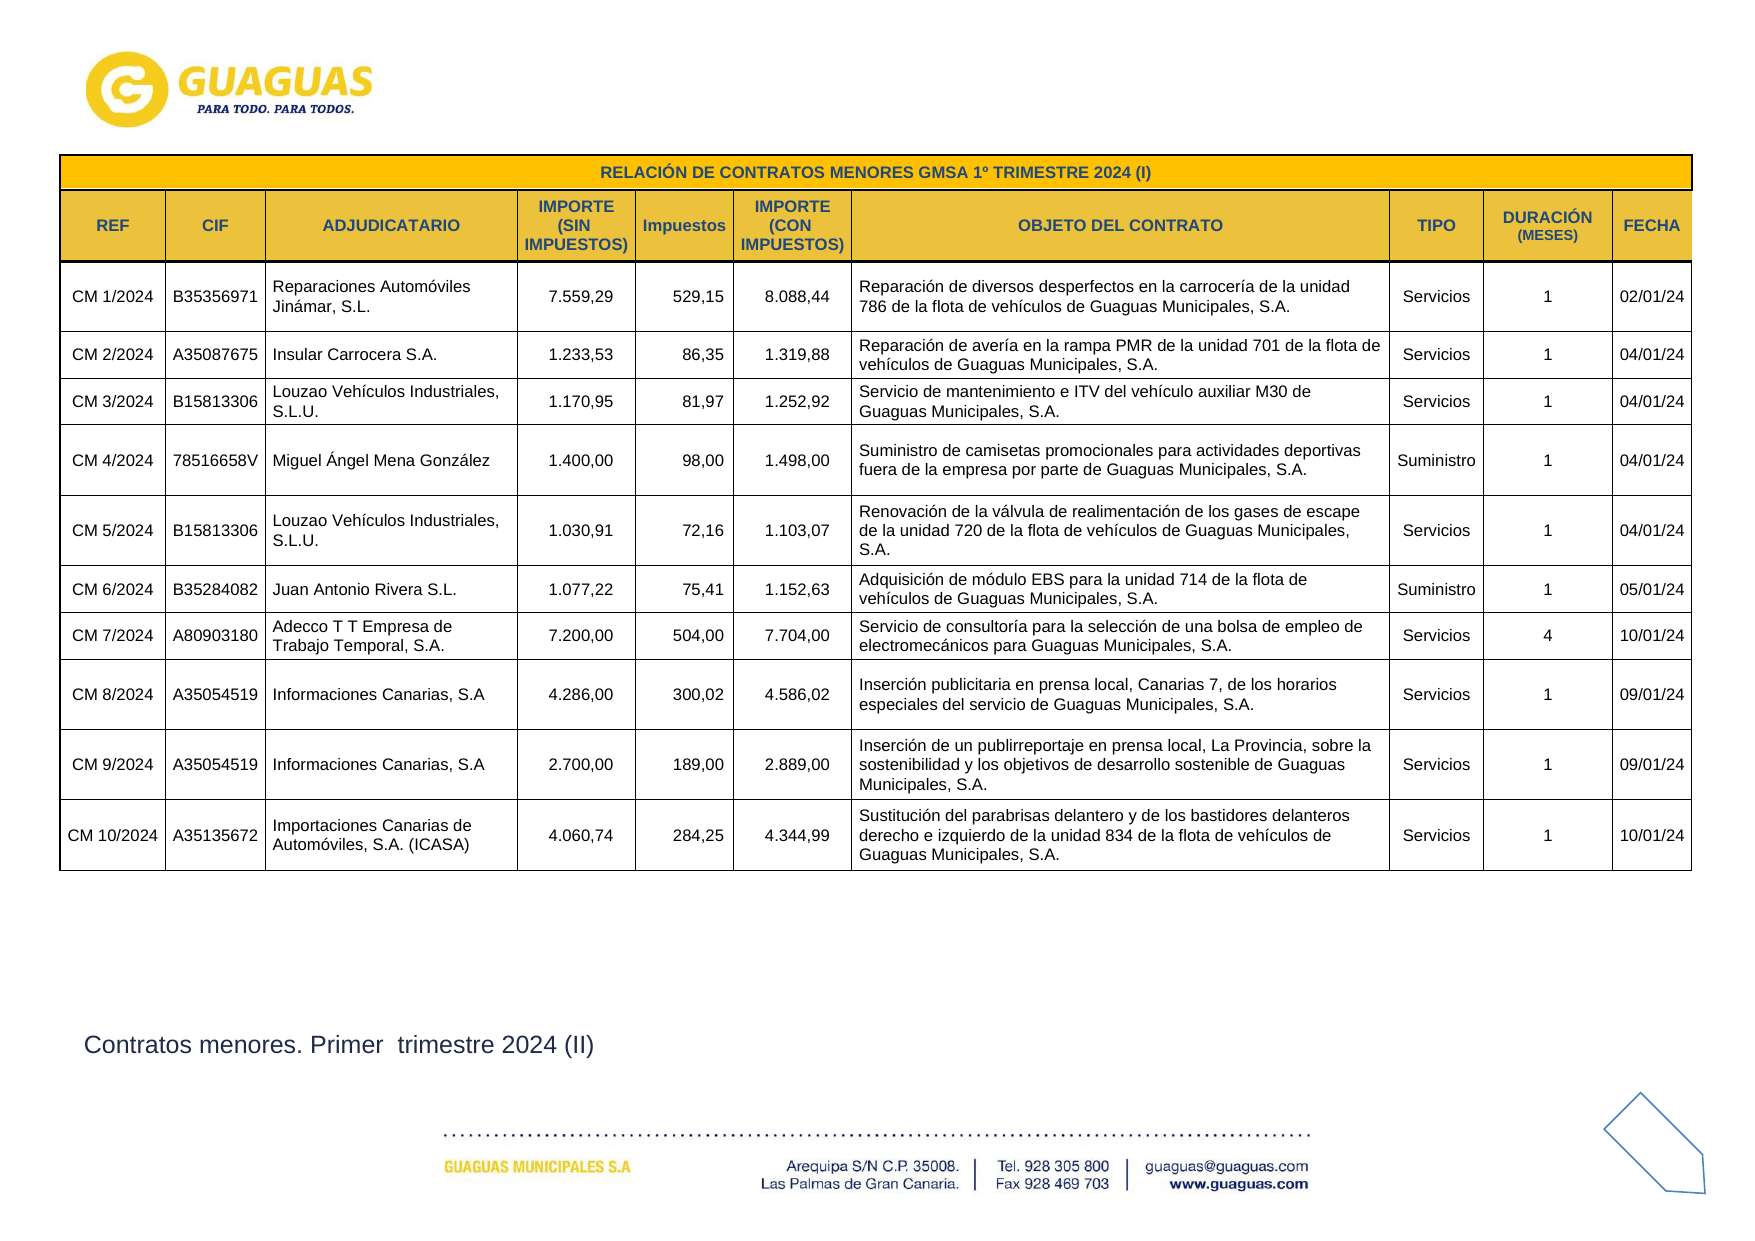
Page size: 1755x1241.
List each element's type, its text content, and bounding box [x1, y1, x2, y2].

table_cell 2.889,00 [734, 730, 851, 799]
table_cell Informaciones Canarias, S.A [266, 730, 517, 799]
table_cell 98,00 [636, 425, 733, 495]
table_cell Suministro [1390, 566, 1483, 612]
table_cell 1.030,91 [518, 496, 635, 565]
table_cell 1 [1484, 800, 1612, 870]
table_cell Impuestos [636, 191, 733, 260]
table_cell Inserción publicitaria en prensa local, Canarias 7, de los horarios especiales del servicio de Guaguas Municipales, S.A. [852, 660, 1389, 729]
table_cell DURACIÓN (MESES) [1484, 191, 1612, 260]
table_header RELACIÓN DE CONTRATOS MENORES GMSA 1º TRIMESTRE 2024 (I) [61, 156, 1691, 188]
table_cell IMPORTE (SIN IMPUESTOS) [518, 191, 635, 260]
table_cell Servicios [1390, 800, 1483, 870]
table_cell 04/01/24 [1613, 425, 1691, 495]
table_cell 529,15 [636, 263, 733, 331]
table_cell 10/01/24 [1613, 613, 1691, 659]
table_cell 1.498,00 [734, 425, 851, 495]
table_cell 1 [1484, 496, 1612, 565]
table_cell Servicios [1390, 263, 1483, 331]
table_cell 04/01/24 [1613, 379, 1691, 424]
table_cell 1.400,00 [518, 425, 635, 495]
table_cell 78516658V [166, 425, 265, 495]
table_cell Reparación de diversos desperfectos en la carrocería de la unidad 786 de la flota de vehículos de Guaguas Municipales, S.A. [852, 263, 1389, 331]
table_cell B35356971 [166, 263, 265, 331]
table_cell 04/01/24 [1613, 496, 1691, 565]
table_cell A35054519 [166, 660, 265, 729]
table_cell Sustitución del parabrisas delantero y de los bastidores delanteros derecho e izquierdo de la unidad 834 de la flota de vehículos de Guaguas Municipales, S.A. [852, 800, 1389, 870]
table_cell 1.077,22 [518, 566, 635, 612]
table_cell FECHA [1613, 191, 1692, 260]
table_cell 1 [1484, 379, 1612, 424]
table_cell 1.319,88 [734, 332, 851, 377]
table_cell 86,35 [636, 332, 733, 377]
table_cell Insular Carrocera S.A. [266, 332, 517, 377]
table_cell Servicios [1390, 660, 1483, 729]
table_cell CM 5/2024 [61, 496, 165, 565]
table_cell 02/01/24 [1613, 263, 1691, 331]
table_cell 09/01/24 [1613, 730, 1691, 799]
table_cell 504,00 [636, 613, 733, 659]
table_cell A80903180 [166, 613, 265, 659]
table_cell Importaciones Canarias de Automóviles, S.A. (ICASA) [266, 800, 517, 870]
table_cell 1.103,07 [734, 496, 851, 565]
table_cell 2.700,00 [518, 730, 635, 799]
table_cell Adecco T T Empresa de Trabajo Temporal, S.A. [266, 613, 517, 659]
table_cell OBJETO DEL CONTRATO [852, 191, 1389, 260]
table_cell 284,25 [636, 800, 733, 870]
table_cell 7.559,29 [518, 263, 635, 331]
table_cell CIF [166, 191, 265, 260]
table_cell 4 [1484, 613, 1612, 659]
table_cell 1 [1484, 660, 1612, 729]
table_cell 4.344,99 [734, 800, 851, 870]
table_cell Suministro [1390, 425, 1483, 495]
table_cell 1 [1484, 566, 1612, 612]
table_cell 04/01/24 [1613, 332, 1691, 377]
table_cell Servicios [1390, 496, 1483, 565]
table_cell Louzao Vehículos Industriales, S.L.U. [266, 379, 517, 424]
table_cell CM 7/2024 [61, 613, 165, 659]
table_cell Juan Antonio Rivera S.L. [266, 566, 517, 612]
table_cell 09/01/24 [1613, 660, 1691, 729]
table_cell TIPO [1390, 191, 1483, 260]
table_cell 4.060,74 [518, 800, 635, 870]
table_cell CM 9/2024 [61, 730, 165, 799]
table_cell A35135672 [166, 800, 265, 870]
table_cell A35087675 [166, 332, 265, 377]
table_cell Reparaciones Automóviles Jinámar, S.L. [266, 263, 517, 331]
table_cell Miguel Ángel Mena González [266, 425, 517, 495]
table_cell A35054519 [166, 730, 265, 799]
table_cell Adquisición de módulo EBS para la unidad 714 de la flota de vehículos de Guaguas Municipales, S.A. [852, 566, 1389, 612]
table_cell CM 3/2024 [61, 379, 165, 424]
table_cell Louzao Vehículos Industriales, S.L.U. [266, 496, 517, 565]
table_cell 1.233,53 [518, 332, 635, 377]
text Contratos menores. Primer trimestre 2024 (II) [84, 1030, 1694, 1059]
table_cell 4.586,02 [734, 660, 851, 729]
table_cell 8.088,44 [734, 263, 851, 331]
table_cell Servicio de mantenimiento e ITV del vehículo auxiliar M30 de Guaguas Municipales, S.A. [852, 379, 1389, 424]
table_cell 05/01/24 [1613, 566, 1691, 612]
table_cell CM 4/2024 [61, 425, 165, 495]
table_cell Inserción de un publirreportaje en prensa local, La Provincia, sobre la sostenibilidad y los objetivos de desarrollo sostenible de Guaguas Municipales, S.A. [852, 730, 1389, 799]
table_cell 72,16 [636, 496, 733, 565]
table_cell 10/01/24 [1613, 800, 1691, 870]
table_cell IMPORTE (CON IMPUESTOS) [734, 191, 851, 260]
table_cell B15813306 [166, 496, 265, 565]
table_cell Servicio de consultoría para la selección de una bolsa de empleo de electromecánicos para Guaguas Municipales, S.A. [852, 613, 1389, 659]
table_cell 1.152,63 [734, 566, 851, 612]
table_cell CM 10/2024 [61, 800, 165, 870]
table_cell CM 6/2024 [61, 566, 165, 612]
table_cell REF [61, 191, 165, 260]
table_cell Servicios [1390, 730, 1483, 799]
table_cell 1.170,95 [518, 379, 635, 424]
table_cell 1.252,92 [734, 379, 851, 424]
table_cell B15813306 [166, 379, 265, 424]
table_cell Servicios [1390, 332, 1483, 377]
table_cell 1 [1484, 332, 1612, 377]
table_cell 7.200,00 [518, 613, 635, 659]
table_cell CM 1/2024 [61, 263, 165, 331]
table_cell 4.286,00 [518, 660, 635, 729]
table_cell Suministro de camisetas promocionales para actividades deportivas fuera de la empresa por parte de Guaguas Municipales, S.A. [852, 425, 1389, 495]
table_cell Servicios [1390, 613, 1483, 659]
table_cell Renovación de la válvula de realimentación de los gases de escape de la unidad 720 de la flota de vehículos de Guaguas Municipales, S.A. [852, 496, 1389, 565]
table_cell Informaciones Canarias, S.A [266, 660, 517, 729]
table_cell CM 8/2024 [61, 660, 165, 729]
table_cell B35284082 [166, 566, 265, 612]
table_cell CM 2/2024 [61, 332, 165, 377]
table_cell 300,02 [636, 660, 733, 729]
table_cell Reparación de avería en la rampa PMR de la unidad 701 de la flota de vehículos de Guaguas Municipales, S.A. [852, 332, 1389, 377]
table_cell 189,00 [636, 730, 733, 799]
table_cell 81,97 [636, 379, 733, 424]
table_cell 7.704,00 [734, 613, 851, 659]
table_cell 1 [1484, 425, 1612, 495]
table_cell Servicios [1390, 379, 1483, 424]
table_cell 75,41 [636, 566, 733, 612]
table_cell ADJUDICATARIO [266, 191, 517, 260]
table_cell 1 [1484, 263, 1612, 331]
table_cell 1 [1484, 730, 1612, 799]
